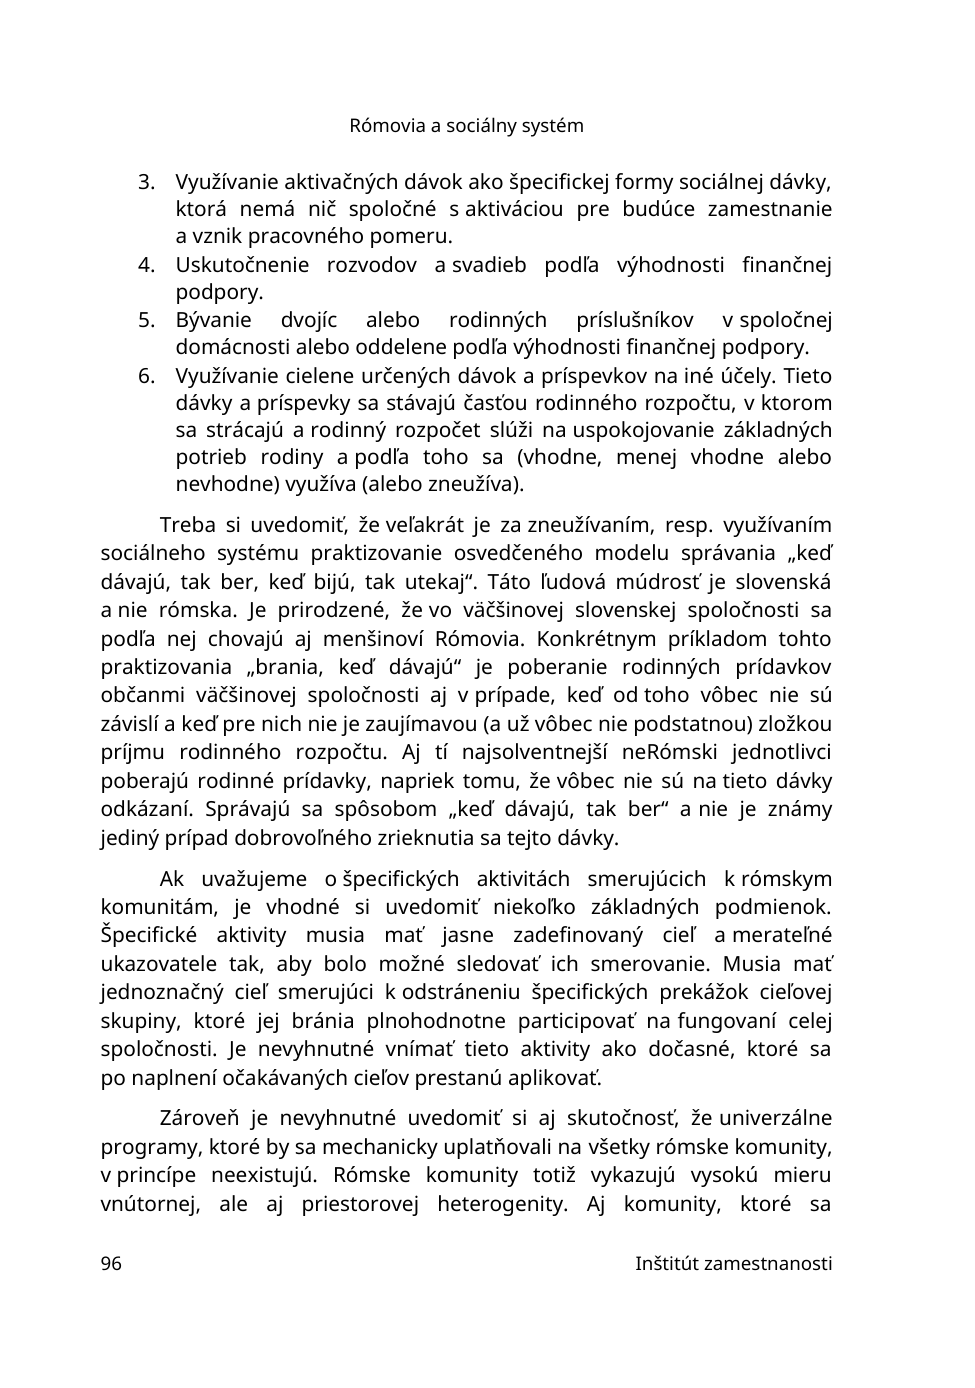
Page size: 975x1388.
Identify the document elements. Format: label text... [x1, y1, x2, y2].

text Zároveň je nevyhnutné uvedomiť si aj skutočnosť, že univerzálne programy, ktoré by sa mechanicky uplatňovali na všetky rómske komunity, v princípe neexistujú. Rómske komunity totiž vykazujú vysokú mieru vnútornej, ale aj priestorovej heterogenity. Aj komunity, ktoré sa [100, 1103, 833, 1217]
text Treba si uvedomiť, že veľakrát je za zneužívaním, resp. využívaním sociálneho systému praktizovanie osvedčeného modelu správania „keď dávajú, tak ber, keď bijú, tak utekaj“. Táto ľudová múdrosť je slovenská a nie rómska. Je prirodzené, že vo väčšinovej slovenskej spoločnosti sa podľa nej chovajú aj menšinoví Rómovia. Konkrétnym príkladom tohto praktizovania „brania, keď dávajú“ je poberanie rodinných prídavkov občanmi väčšinovej spoločnosti aj v prípade, keď od toho vôbec nie sú závislí a keď pre nich nie je zaujímavou (a už vôbec nie podstatnou) zložkou príjmu rodinného rozpočtu. Aj tí najsolventnejší neRómski jednotlivci poberajú rodinné prídavky, napriek tomu, že vôbec nie sú na tieto dávky odkázaní. Správajú sa spôsobom „keď dávajú, tak ber“ a nie je známy jediný prípad dobrovoľného zrieknutia sa tejto dávky. [100, 510, 833, 851]
text Ak uvažujeme o špecifických aktivitách smerujúcich k rómskym komunitám, je vhodné si uvedomiť niekoľko základných podmienok. Špecifické aktivity musia mať jasne zadefinovaný cieľ a merateľné ukazovatele tak, aby bolo možné sledovať ich smerovanie. Musia mať jednoznačný cieľ smerujúci k odstráneniu špecifických prekážok cieľovej skupiny, ktoré jej bránia plnohodnotne participovať na fungovaní celej spoločnosti. Je nevyhnutné vnímať tieto aktivity ako dočasné, ktoré sa po naplnení očakávaných cieľov prestanú aplikovať. [100, 864, 833, 1091]
list Využívanie cielene určených dávok a príspevkov na iné účely. Tieto dávky a príspevky sa stávajú časťou rodinného rozpočtu, v ktorom sa strácajú a rodinný rozpočet slúži na uspokojovanie základných potrieb rodiny a podľa toho sa (vhodne, menej vhodne alebo nevhodne) využíva (alebo zneužíva). [138, 361, 833, 498]
list Bývanie dvojíc alebo rodinných príslušníkov v spoločnej domácnosti alebo oddelene podľa výhodnosti finančnej podpory. [138, 305, 833, 361]
list Uskutočnenie rozvodov a svadieb podľa výhodnosti finančnej podpory. [138, 250, 833, 305]
list Využívanie aktivačných dávok ako špecifickej formy sociálnej dávky, ktorá nemá nič spoločné s aktiváciou pre budúce zamestnanie a vznik pracovného pomeru. [138, 167, 833, 250]
